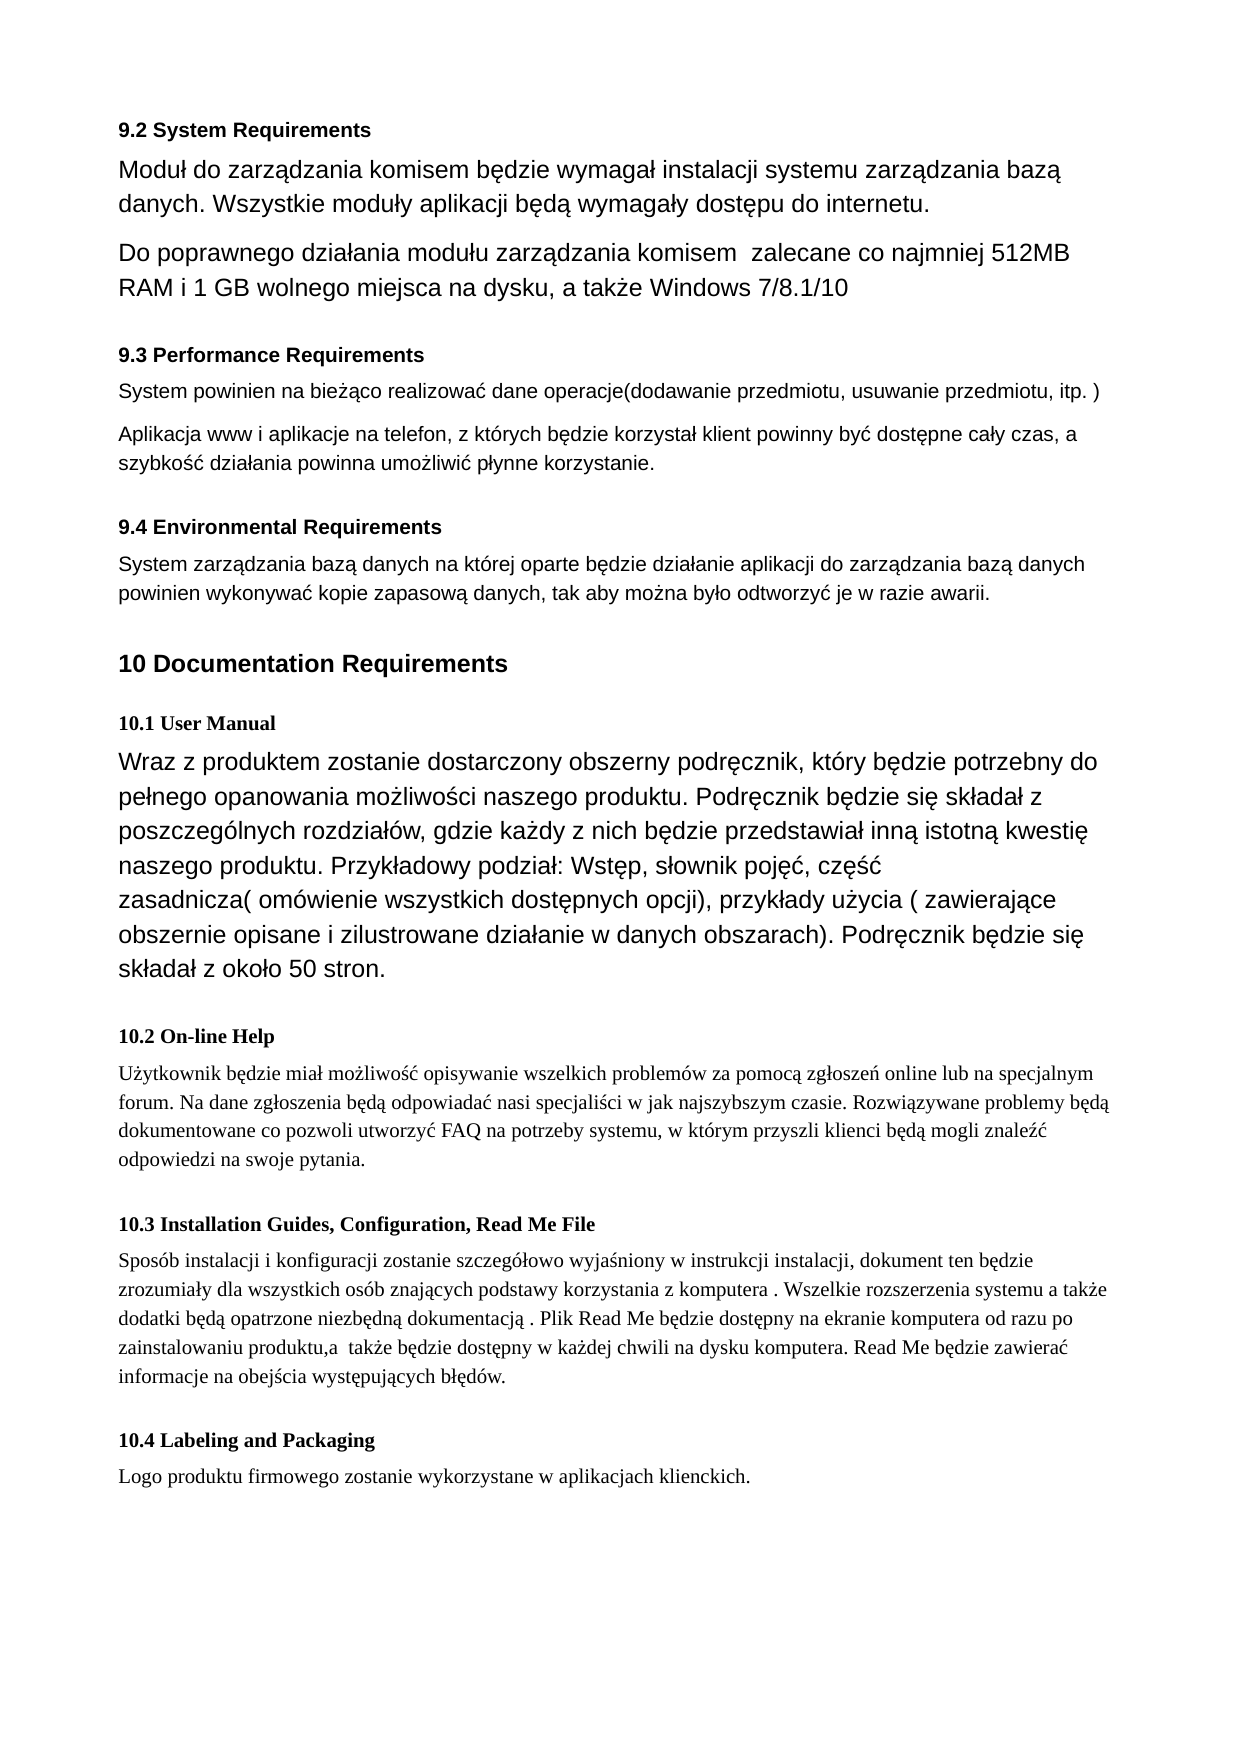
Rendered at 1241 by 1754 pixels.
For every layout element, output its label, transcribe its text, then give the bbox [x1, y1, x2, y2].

subtitle 10.1 User Manual [118, 711, 1122, 735]
text Do poprawnego działania modułu zarządzania komisem zalecane co najmniej 512MB RAM i 1 GB wolnego miejsca na dysku, a także Windows 7/8.1/10 [118, 238, 1122, 301]
subtitle 10.4 Labeling and Packaging [118, 1428, 1122, 1452]
subtitle 9.3 Performance Requirements [118, 342, 1122, 366]
text Sposób instalacji i konfiguracji zostanie szczegółowo wyjaśniony w instrukcji instalacji, dokument ten będzie zrozumiały dla wszystkich osób znających podstawy korzystania z komputera . Wszelkie rozszerzenia systemu a także dodatki będą opatrzone niezbędną dokumentacją . Plik Read Me będzie dostępny na ekranie komputera od razu po zainstalowaniu produktu,a także będzie dostępny w każdej chwili na dysku komputera. Read Me będzie zawierać informacje na obejścia występujących błędów. [118, 1248, 1122, 1388]
text Moduł do zarządzania komisem będzie wymagał instalacji systemu zarządzania bazą danych. Wszystkie moduły aplikacji będą wymagały dostępu do internetu. [118, 154, 1122, 218]
text Aplikacja www i aplikacje na telefon, z których będzie korzystał klient powinny być dostępne cały czas, a szybkość działania powinna umożliwić płynne korzystanie. [118, 422, 1122, 475]
text Użytkownik będzie miał możliwość opisywanie wszelkich problemów za pomocą zgłoszeń online lub na specjalnym forum. Na dane zgłoszenia będą odpowiadać nasi specjaliści w jak najszybszym czasie. Rozwiązywane problemy będą dokumentowane co pozwoli utworzyć FAQ na potrzeby systemu, w którym przyszli klienci będą mogli znaleźć odpowiedzi na swoje pytania. [118, 1061, 1122, 1171]
subtitle 10.2 On-line Help [118, 1024, 1122, 1048]
subtitle 10 Documentation Requirements [118, 649, 1122, 677]
text System zarządzania bazą danych na której oparte będzie działanie aplikacji do zarządzania bazą danych powinien wykonywać kopie zapasową danych, tak aby można było odtworzyć je w razie awarii. [118, 552, 1122, 604]
text Logo produktu firmowego zostanie wykorzystane w aplikacjach klienckich. [118, 1464, 1122, 1488]
text Wraz z produktem zostanie dostarczony obszerny podręcznik, który będzie potrzebny do pełnego opanowania możliwości naszego produktu. Podręcznik będzie się składał z poszczególnych rozdziałów, gdzie każdy z nich będzie przedstawiał inną istotną kwestię naszego produktu. Przykładowy podział: Wstęp, słownik pojęć, część zasadnicza( omówienie wszystkich dostępnych opcji), przykłady użycia ( zawierające obszernie opisane i zilustrowane działanie w danych obszarach). Podręcznik będzie się składał z około 50 stron. [118, 747, 1122, 983]
subtitle 9.4 Environmental Requirements [118, 515, 1122, 539]
subtitle 10.3 Installation Guides, Configuration, Read Me File [118, 1212, 1122, 1236]
text System powinien na bieżąco realizować dane operacje(dodawanie przedmiotu, usuwanie przedmiotu, itp. ) [118, 379, 1122, 403]
subtitle 9.2 System Requirements [118, 118, 1122, 142]
